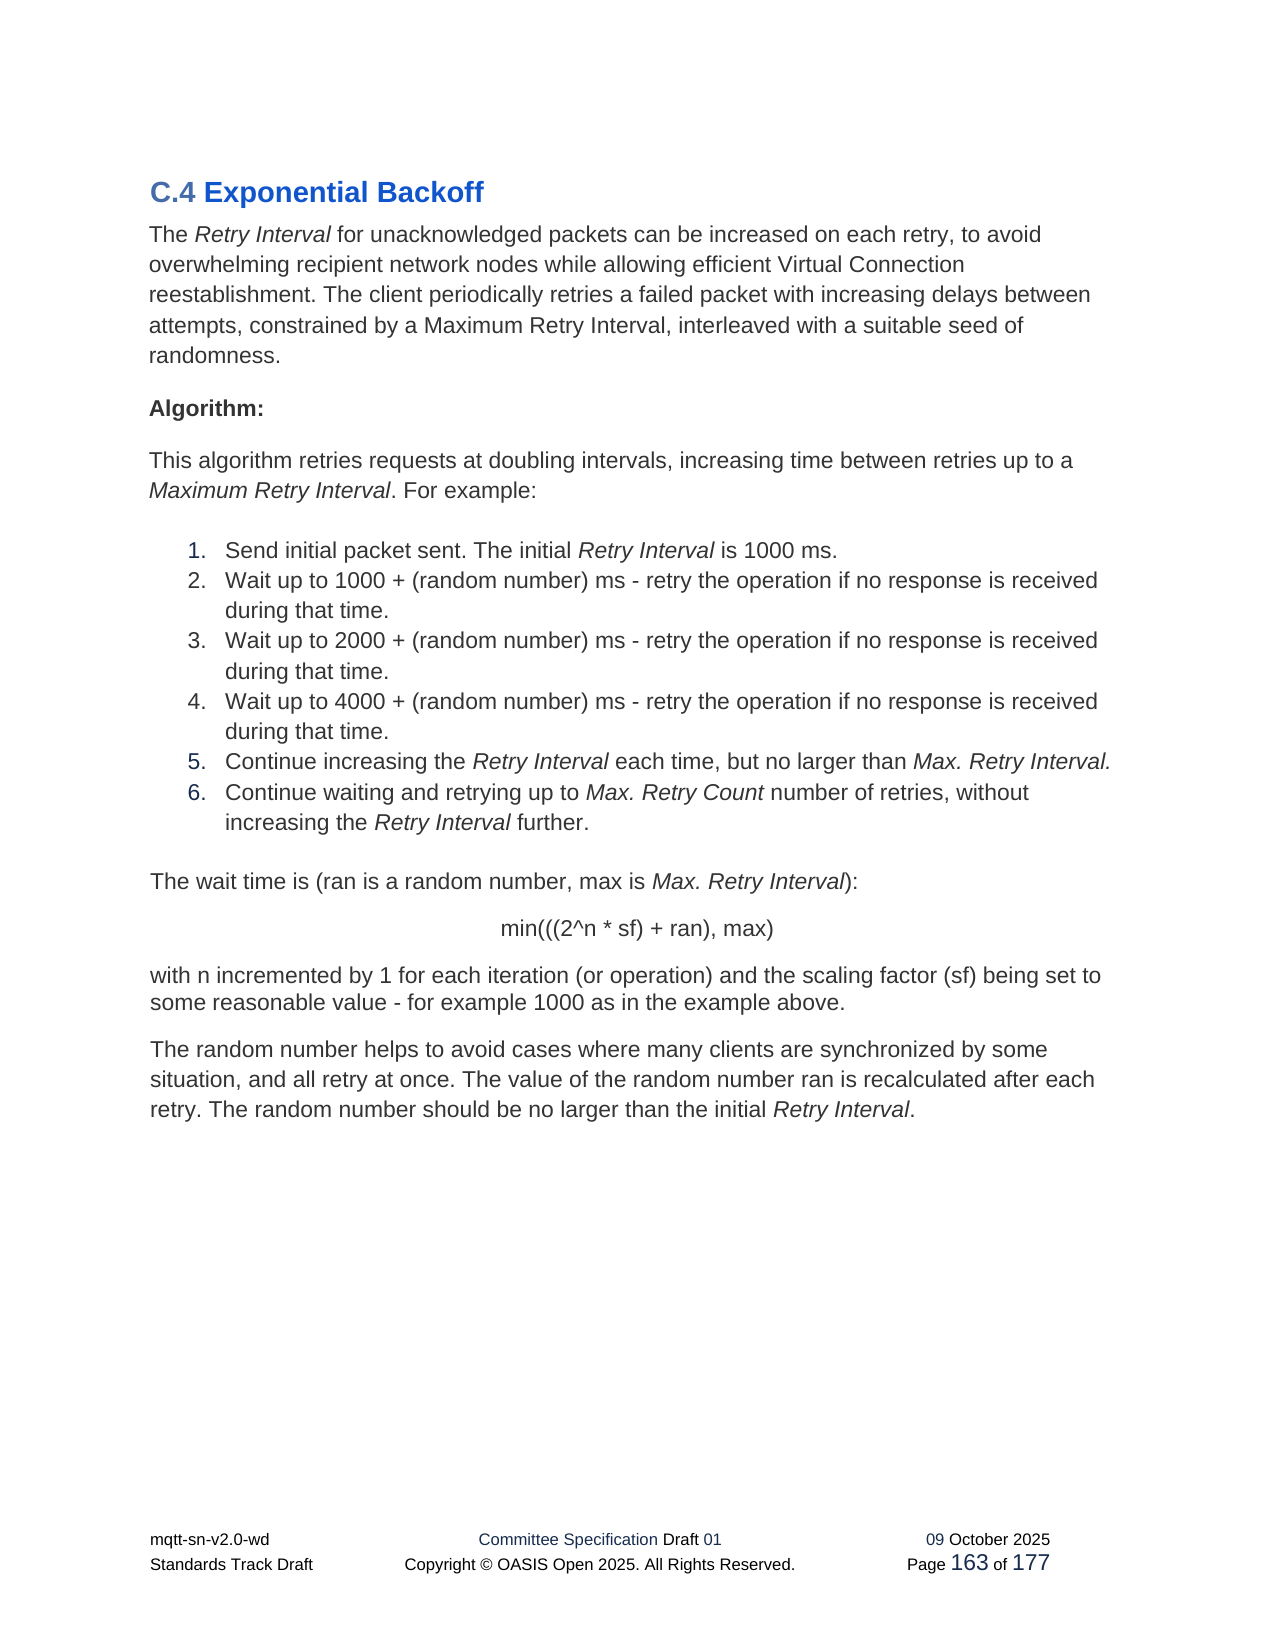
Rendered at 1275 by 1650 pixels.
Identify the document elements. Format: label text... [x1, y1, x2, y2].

text The random number helps to avoid cases where many clients are synchronized by some situation, and all retry at once. The value of the random number ran is recalculated after each retry. The random number should be no larger than the initial Retry Interval. [150, 1036, 1124, 1123]
text with n incremented by 1 for each iteration (or operation) and the scaling factor (sf) being set to some reasonable value - for example 1000 as in the example above. [150, 962, 1124, 1015]
text The wait time is (ran is a random number, max is Max. Retry Interval): [150, 868, 1124, 894]
list Wait up to 2000 + (random number) ms - retry the operation if no response is received during that time. [187, 627, 1124, 684]
text Algorithm: [148, 394, 1124, 421]
list Wait up to 4000 + (random number) ms - retry the operation if no response is received during that time. [187, 688, 1124, 744]
list Wait up to 1000 + (random number) ms - retry the operation if no response is received during that time. [187, 567, 1124, 624]
subtitle C.4 Exponential Backoff [150, 175, 1124, 208]
list Continue waiting and retrying up to Max. Retry Count number of retries, without increasing the Retry Interval further. [187, 778, 1124, 835]
text min(((2^n * sf) + ran), max) [150, 915, 1124, 942]
list Continue increasing the Retry Interval each time, but no larger than Max. Retry Interval. [187, 748, 1124, 775]
text The Retry Interval for unacknowledged packets can be increased on each retry, to avoid overwhelming recipient network nodes while allowing efficient Virtual Connection reestablishment. The client periodically retries a failed packet with increasing delays between attempts, constrained by a Maximum Retry Interval, interleaved with a suitable seed of randomness. [148, 221, 1124, 368]
text This algorithm retries requests at doubling intervals, increasing time between retries up to a Maximum Retry Interval. For example: [148, 447, 1124, 504]
list Send initial packet sent. The initial Retry Interval is 1000 ms. [187, 537, 1124, 563]
